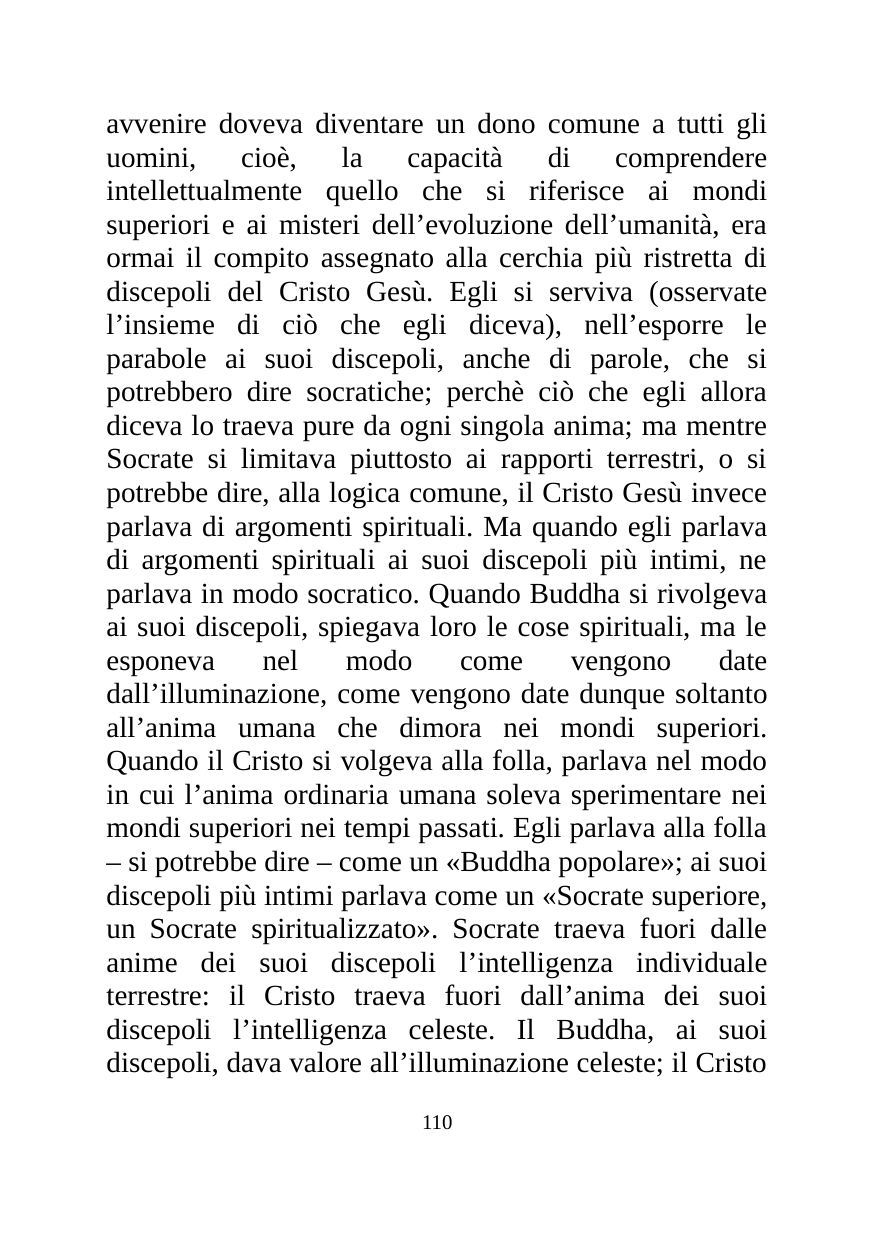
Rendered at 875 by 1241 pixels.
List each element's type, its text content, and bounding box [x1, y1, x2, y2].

text avvenire doveva diventare un dono comune a tutti gli uomini, cioè, la capacità di comprendere intellettualmente quello che si riferisce ai mondi superiori e ai misteri dell’evoluzione dell’umanità, era ormai il compito assegnato alla cerchia più ristretta di discepoli del Cristo Gesù. Egli si serviva (osservate l’insieme di ciò che egli diceva), nell’esporre le parabole ai suoi discepoli, anche di parole, che si potrebbero dire socratiche; perchè ciò che egli allora diceva lo traeva pure da ogni singola anima; ma mentre Socrate si limitava piuttosto ai rapporti terrestri, o si potrebbe dire, alla logica comune, il Cristo Gesù invece parlava di argomenti spirituali. Ma quando egli parlava di argomenti spirituali ai suoi discepoli più intimi, ne parlava in modo socratico. Quando Buddha si rivolgeva ai suoi discepoli, spiegava loro le cose spirituali, ma le esponeva nel modo come vengono date dall’illuminazione, come vengono date dunque soltanto all’anima umana che dimora nei mondi superiori. Quando il Cristo si volgeva alla folla, parlava nel modo in cui l’anima ordinaria umana soleva sperimentare nei mondi superiori nei tempi passati. Egli parlava alla folla – si potrebbe dire – come un «Buddha popolare»; ai suoi discepoli più intimi parlava come un «Socrate superiore, un Socrate spiritualizzato». Socrate traeva fuori dalle anime dei suoi discepoli l’intelligenza individuale terrestre: il Cristo traeva fuori dall’anima dei suoi discepoli l’intelligenza celeste. Il Buddha, ai suoi discepoli, dava valore all’illuminazione celeste; il Cristo [106, 106, 768, 1079]
